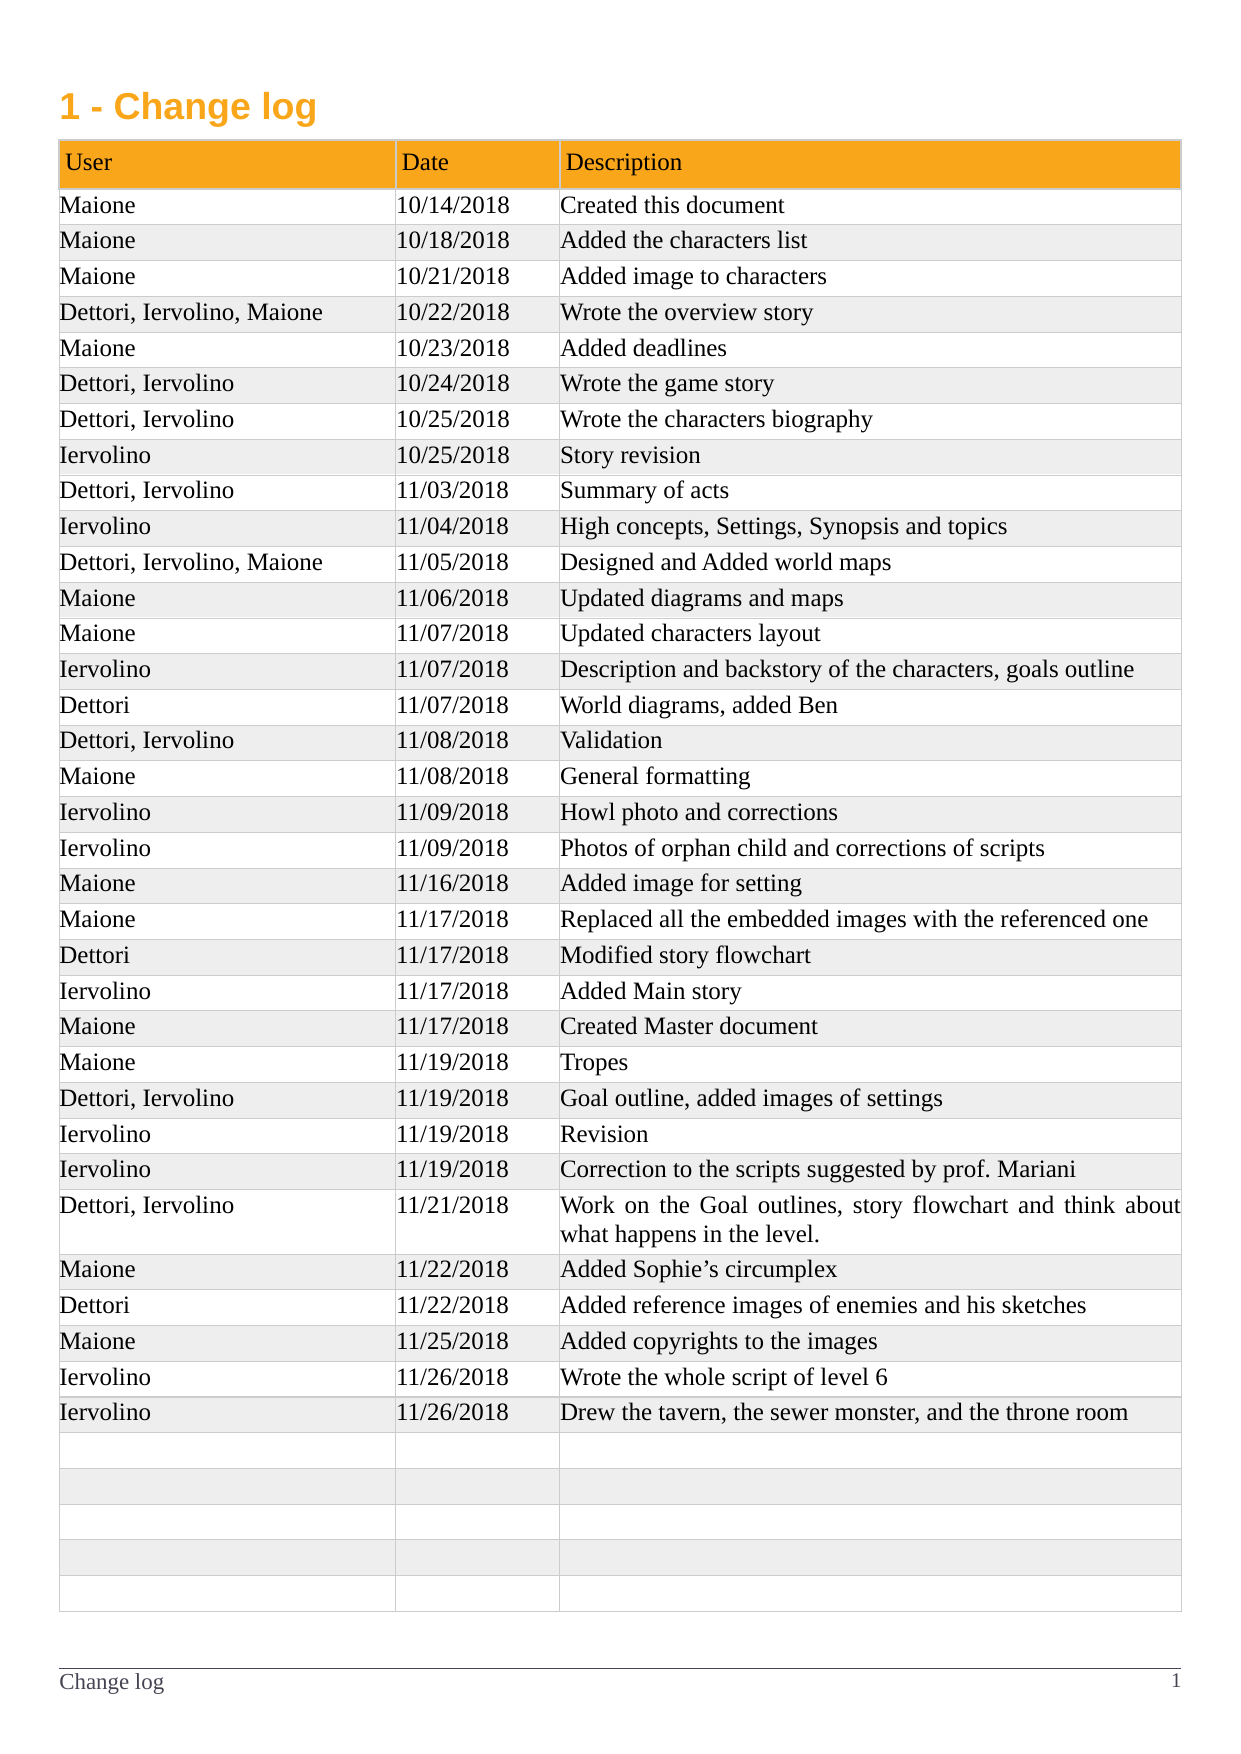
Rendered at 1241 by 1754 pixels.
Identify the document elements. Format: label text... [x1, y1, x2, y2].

table_cell 05/11/2018 [396, 547, 559, 582]
table_cell Added image for setting [560, 869, 1181, 903]
table_cell 06/11/2018 [396, 583, 559, 617]
table_cell 17/11/2018 [396, 1011, 559, 1046]
table_cell [560, 1576, 1181, 1611]
table_cell Added reference images of enemies and his sketches [560, 1290, 1181, 1325]
table_cell Iervolino [60, 797, 395, 832]
table_cell [560, 1469, 1181, 1504]
table_cell 25/10/2018 [396, 404, 559, 439]
table_cell 17/11/2018 [396, 940, 559, 975]
table_cell 19/11/2018 [396, 1119, 559, 1153]
table_cell 21/11/2018 [396, 1190, 559, 1253]
table_cell 08/11/2018 [396, 726, 559, 760]
table_cell [560, 1433, 1181, 1468]
table_cell 24/10/2018 [396, 368, 559, 403]
table_cell Howl photo and corrections [560, 797, 1181, 832]
table_cell [60, 1576, 395, 1611]
table_cell Added deadlines [560, 333, 1181, 367]
table_cell 26/11/2018 [396, 1398, 559, 1432]
table_cell Photos of orphan child and corrections of scripts [560, 833, 1181, 867]
table_cell Summary of acts [560, 476, 1181, 510]
table_cell Work on the Goal outlines, story flowchart and think about what happens in the level. [560, 1190, 1181, 1253]
table_cell 04/11/2018 [396, 511, 559, 546]
table_cell [396, 1505, 559, 1539]
table_cell Correction to the scripts suggested by prof. Mariani [560, 1154, 1181, 1189]
table_cell 09/11/2018 [396, 833, 559, 867]
table_cell Designed and Added world maps [560, 547, 1181, 582]
table_cell Added copyrights to the images [560, 1326, 1181, 1361]
table_cell Dettori, Iervolino [60, 476, 395, 510]
table_cell Iervolino [60, 1119, 395, 1153]
table_cell 03/11/2018 [396, 476, 559, 510]
table_header User [60, 141, 395, 188]
table_cell Maione [60, 225, 395, 260]
table_cell Story revision [560, 440, 1181, 474]
table_cell [396, 1433, 559, 1468]
table_cell Description and backstory of the characters, goals outline [560, 654, 1181, 689]
table_cell Maione [60, 619, 395, 653]
table_cell Maione [60, 869, 395, 903]
table_cell Maione [60, 583, 395, 617]
table_cell 22/10/2018 [396, 297, 559, 332]
table_cell Revision [560, 1119, 1181, 1153]
table_cell 17/11/2018 [396, 976, 559, 1010]
table_cell 22/11/2018 [396, 1290, 559, 1325]
table_cell Dettori, Iervolino, Maione [60, 547, 395, 582]
table_cell Dettori, Iervolino [60, 1190, 395, 1253]
table_cell Iervolino [60, 976, 395, 1010]
table_cell Added the characters list [560, 225, 1181, 260]
table_cell Iervolino [60, 1154, 395, 1189]
table_cell 17/11/2018 [396, 904, 559, 939]
table_cell 26/11/2018 [396, 1362, 559, 1396]
table_cell Dettori [60, 690, 395, 724]
table_cell Iervolino [60, 833, 395, 867]
table_cell 21/10/2018 [396, 261, 559, 296]
table_cell Validation [560, 726, 1181, 760]
table_cell Replaced all the embedded images with the referenced one [560, 904, 1181, 939]
table_cell Dettori, Iervolino [60, 368, 395, 403]
table_cell Drew the tavern, the sewer monster, and the throne room [560, 1398, 1181, 1432]
table_cell Updated characters layout [560, 619, 1181, 653]
table_cell Created this document [560, 190, 1181, 224]
table_cell 19/11/2018 [396, 1047, 559, 1082]
table_cell 08/11/2018 [396, 761, 559, 796]
table_cell Modified story flowchart [560, 940, 1181, 975]
table_cell Dettori, Iervolino [60, 1083, 395, 1118]
table_cell Wrote the game story [560, 368, 1181, 403]
table_cell Maione [60, 1011, 395, 1046]
table_cell Iervolino [60, 440, 395, 474]
table_header Description [561, 141, 1180, 188]
table_cell Iervolino [60, 1362, 395, 1396]
table_cell Dettori, Iervolino [60, 726, 395, 760]
table_cell Dettori, Iervolino, Maione [60, 297, 395, 332]
table_cell World diagrams, added Ben [560, 690, 1181, 724]
table_cell Maione [60, 1326, 395, 1361]
table_cell [60, 1433, 395, 1468]
table_cell Dettori [60, 940, 395, 975]
table_cell 25/11/2018 [396, 1326, 559, 1361]
table_cell Tropes [560, 1047, 1181, 1082]
table_cell 18/10/2018 [396, 225, 559, 260]
subtitle Change log [59, 84, 1181, 127]
table_cell [396, 1469, 559, 1504]
table_cell 07/11/2018 [396, 619, 559, 653]
table_cell 16/11/2018 [396, 869, 559, 903]
table_header Date [397, 141, 559, 188]
table_cell Iervolino [60, 511, 395, 546]
table_cell 07/11/2018 [396, 690, 559, 724]
table_cell Goal outline, added images of settings [560, 1083, 1181, 1118]
table_cell Wrote the characters biography [560, 404, 1181, 439]
table_cell Iervolino [60, 654, 395, 689]
table_cell 07/11/2018 [396, 654, 559, 689]
table_cell [560, 1540, 1181, 1575]
table_cell Maione [60, 333, 395, 367]
table_cell Added image to characters [560, 261, 1181, 296]
table_cell Dettori, Iervolino [60, 404, 395, 439]
table_cell 09/11/2018 [396, 797, 559, 832]
table_cell Created Master document [560, 1011, 1181, 1046]
table_cell 19/11/2018 [396, 1154, 559, 1189]
table_cell [396, 1576, 559, 1611]
table_cell [396, 1540, 559, 1575]
table_cell General formatting [560, 761, 1181, 796]
table_cell Maione [60, 261, 395, 296]
table_cell 23/10/2018 [396, 333, 559, 367]
table_cell Maione [60, 904, 395, 939]
table_cell Added Main story [560, 976, 1181, 1010]
table_cell Maione [60, 190, 395, 224]
table_cell Maione [60, 1047, 395, 1082]
table_cell Updated diagrams and maps [560, 583, 1181, 617]
table_cell [60, 1505, 395, 1539]
table_cell 25/10/2018 [396, 440, 559, 474]
table_cell [560, 1505, 1181, 1539]
table_cell [60, 1540, 395, 1575]
table_cell Added Sophie’s circumplex [560, 1255, 1181, 1289]
table_cell 14/10/2018 [396, 190, 559, 224]
table_cell 22/11/2018 [396, 1255, 559, 1289]
table_cell Wrote the whole script of level 6 [560, 1362, 1181, 1396]
table_cell High concepts, Settings, Synopsis and topics [560, 511, 1181, 546]
table_cell Dettori [60, 1290, 395, 1325]
table_cell [60, 1469, 395, 1504]
table_cell 19/11/2018 [396, 1083, 559, 1118]
table_cell Maione [60, 1255, 395, 1289]
table_cell Maione [60, 761, 395, 796]
table_cell Iervolino [60, 1398, 395, 1432]
table_cell Wrote the overview story [560, 297, 1181, 332]
